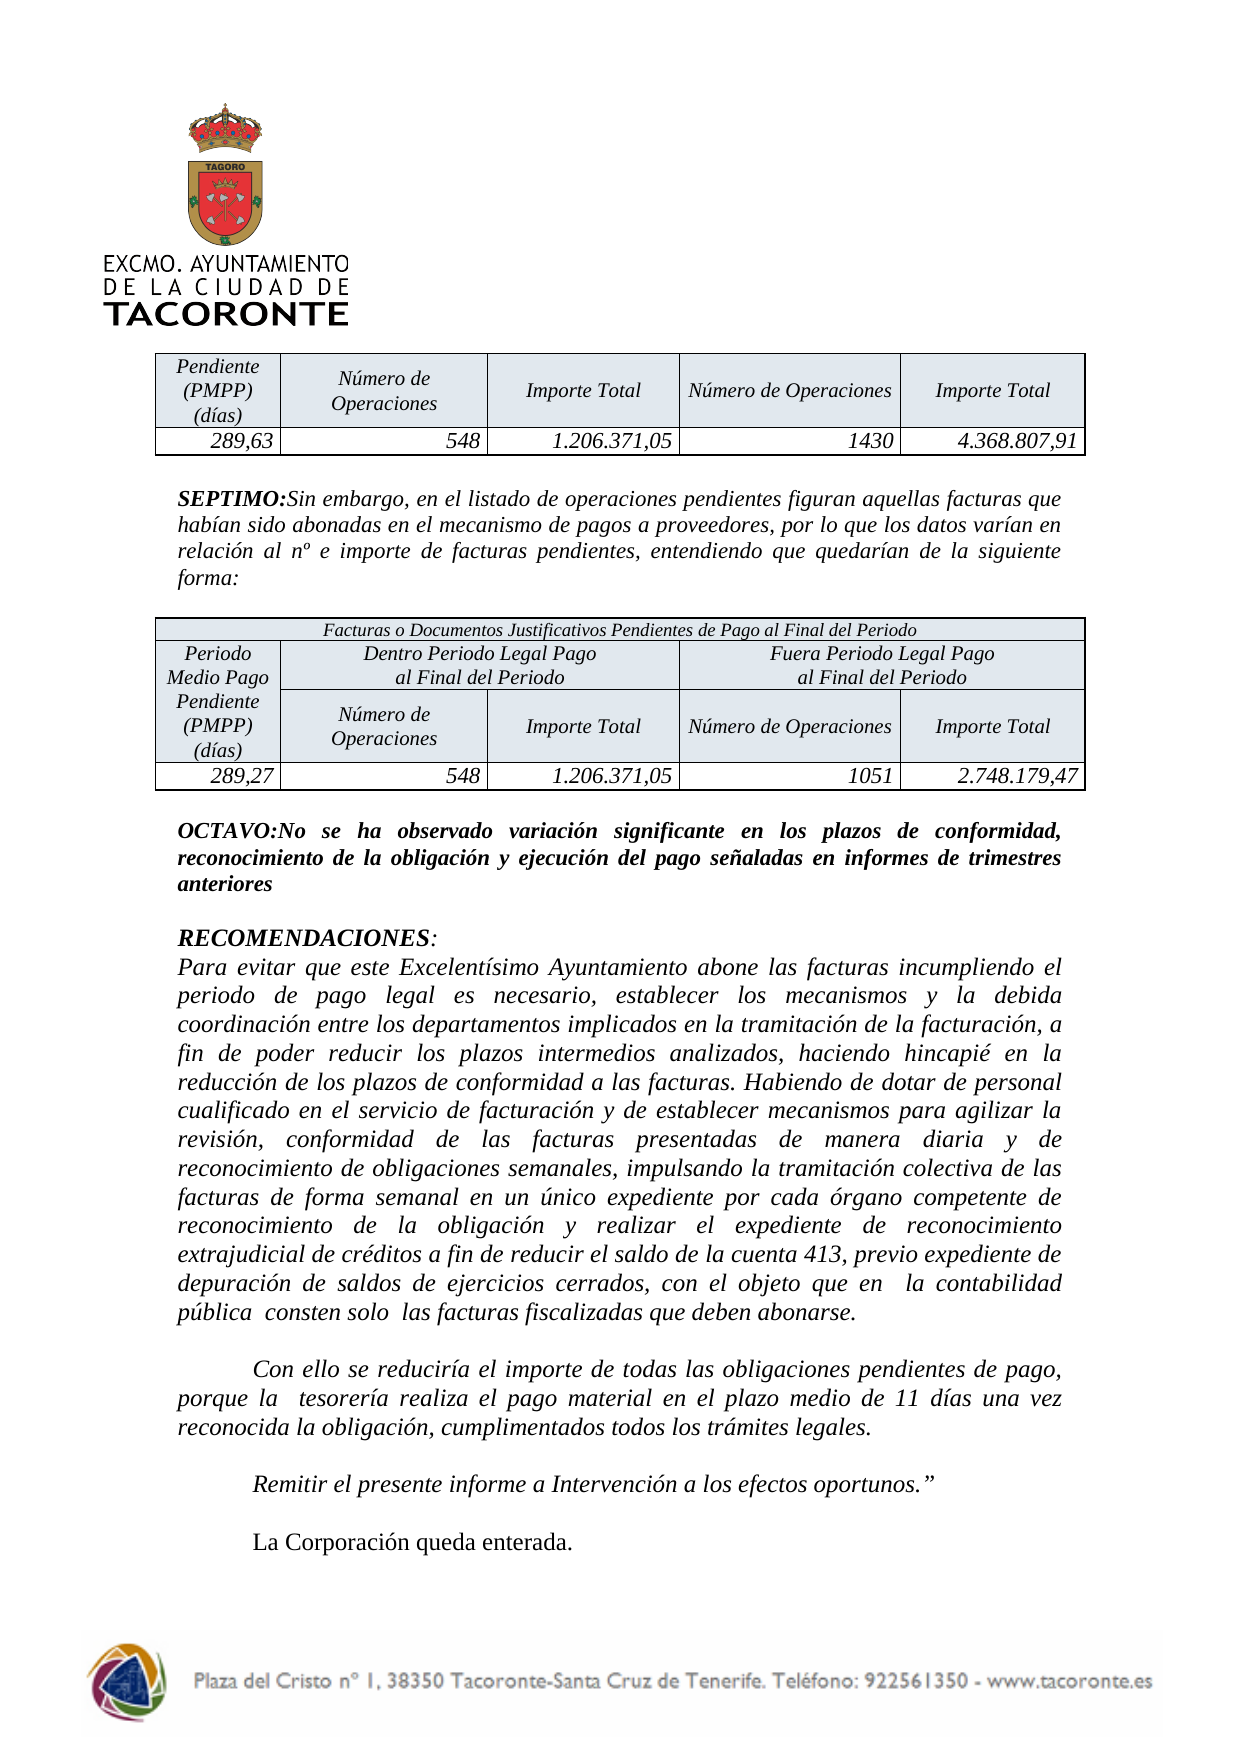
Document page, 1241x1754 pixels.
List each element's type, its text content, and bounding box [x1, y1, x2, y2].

text RECOMENDACIONES: [177, 923, 1063, 952]
text Remitir el presente informe a Intervención a los efectos oportunos.” [177, 1469, 1063, 1498]
table_cell 1051 [680, 763, 900, 789]
table_cell 289,63 [156, 428, 280, 454]
table_cell Fuera Periodo Legal Pago al Final del Periodo [680, 641, 1084, 689]
text Con ello se reduciría el importe de todas las obligaciones pendientes de pago, porque la tesorería realiza el pago material en el plazo medio de 11 días una vez reconocida la obligación, cumplimentados todos los trámites legales. [177, 1354, 1063, 1440]
table_cell 1.206.371,05 [488, 428, 679, 454]
table_cell Número de Operaciones [281, 354, 487, 427]
picture [80, 1630, 1163, 1737]
text La Corporación queda enterada. [177, 1527, 1063, 1555]
table_cell 548 [281, 763, 487, 789]
table_cell Pendiente (PMPP) (días) [156, 354, 280, 427]
text OCTAVO:No se ha observado variación significante en los plazos de conformidad, reconocimiento de la obligación y ejecución del pago señaladas en informes de trimestres anteriores [177, 817, 1063, 896]
table_cell Dentro Periodo Legal Pago al Final del Periodo [281, 641, 679, 689]
table_cell 2.748.179,47 [901, 763, 1084, 789]
picture [103, 103, 348, 326]
table_cell 1.206.371,05 [488, 763, 679, 789]
text SEPTIMO:Sin embargo, en el listado de operaciones pendientes figuran aquellas facturas que habían sido abonadas en el mecanismo de pagos a proveedores, por lo que los datos varían en relación al nº e importe de facturas pendientes, entendiendo que quedarían de la siguiente forma: [177, 485, 1063, 590]
table_cell Número de Operaciones [281, 690, 487, 762]
table_cell 1430 [680, 428, 900, 454]
table_cell Número de Operaciones [680, 690, 900, 762]
table_cell 289,27 [156, 763, 280, 789]
table_cell Importe Total [901, 690, 1084, 762]
table_cell 548 [281, 428, 487, 454]
table_cell Periodo Medio Pago Pendiente (PMPP) (días) [156, 641, 280, 762]
table_cell 4.368.807,91 [901, 428, 1084, 454]
table_cell Importe Total [488, 690, 679, 762]
table_cell Importe Total [488, 354, 679, 427]
table_cell Número de Operaciones [680, 354, 900, 427]
table_cell Importe Total [901, 354, 1084, 427]
text Para evitar que este Excelentísimo Ayuntamiento abone las facturas incumpliendo el periodo de pago legal es necesario, establecer los mecanismos y la debida coordinación entre los departamentos implicados en la tramitación de la facturación, a fin de poder reducir los plazos intermedios analizados, haciendo hincapié en la reducción de los plazos de conformidad a las facturas. Habiendo de dotar de personal cualificado en el servicio de facturación y de establecer mecanismos para agilizar la revisión, conformidad de las facturas presentadas de manera diaria y de reconocimiento de obligaciones semanales, impulsando la tramitación colectiva de las facturas de forma semanal en un único expediente por cada órgano competente de reconocimiento de la obligación y realizar el expediente de reconocimiento extrajudicial de créditos a fin de reducir el saldo de la cuenta 413, previo expediente de depuración de saldos de ejercicios cerrados, con el objeto que en la contabilidad pública consten solo las facturas fiscalizadas que deben abonarse. [177, 952, 1063, 1325]
table_header Facturas o Documentos Justificativos Pendientes de Pago al Final del Periodo [156, 619, 1084, 640]
